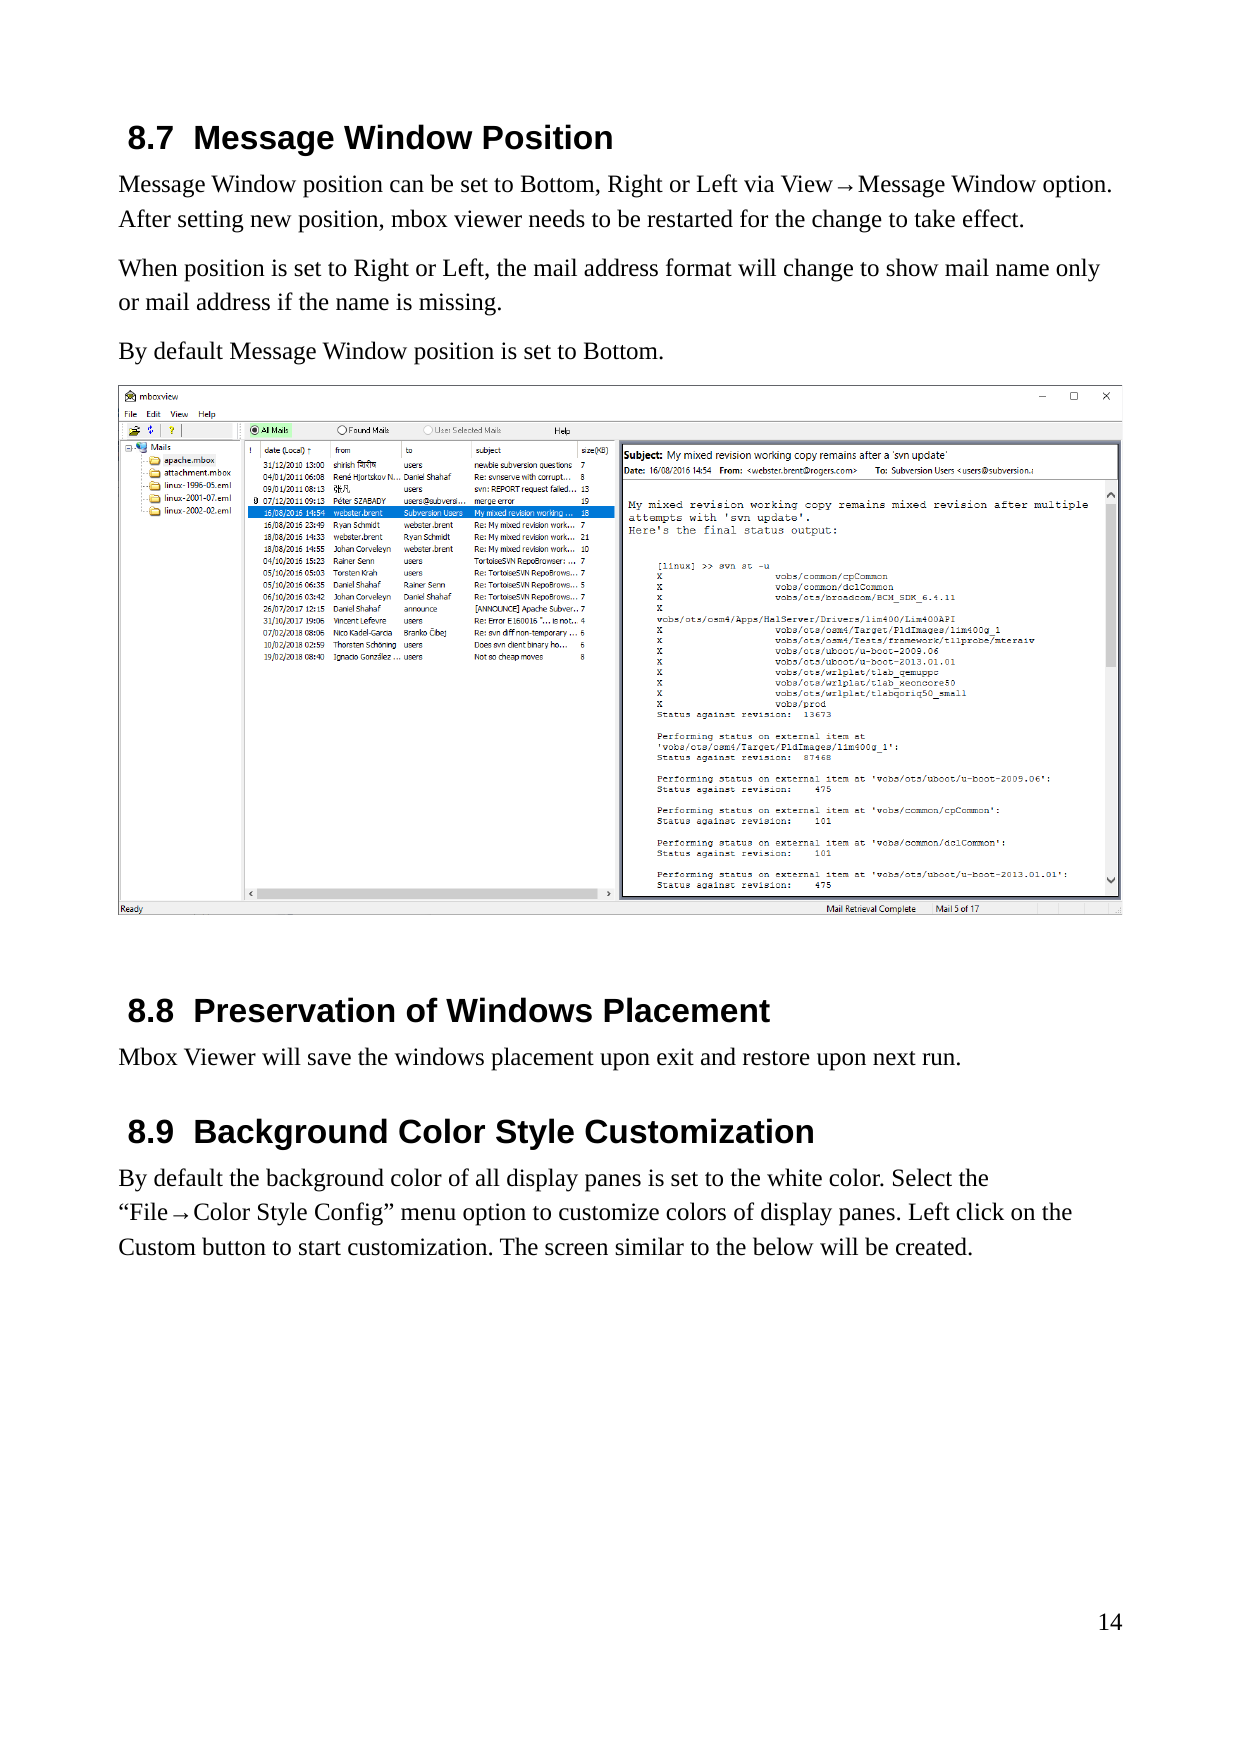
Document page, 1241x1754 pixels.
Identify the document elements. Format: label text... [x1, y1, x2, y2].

text Mbox Viewer will save the windows placement upon exit and restore upon next run. [118, 1042, 1122, 1070]
text By default the background color of all display panes is set to the white color. Select the “File→Color Style Config” menu option to customize colors of display panes. Left click on the Custom button to start customization. The screen similar to the below will be created. [118, 1163, 1122, 1260]
subtitle Preservation of Windows Placement [118, 990, 1122, 1029]
text Message Window position can be set to Bottom, Right or Left via View→Message Window option. After setting new position, mbox viewer needs to be restarted for the change to take effect. [118, 169, 1122, 232]
subtitle Message Window Position [118, 118, 1122, 157]
text By default Message Window position is set to Bottom. [118, 336, 1122, 365]
text When position is set to Right or Left, the mail address format will change to show mail name only or mail address if the name is missing. [118, 253, 1122, 316]
picture [118, 385, 1123, 915]
subtitle Background Color Style Customization [118, 1111, 1122, 1150]
